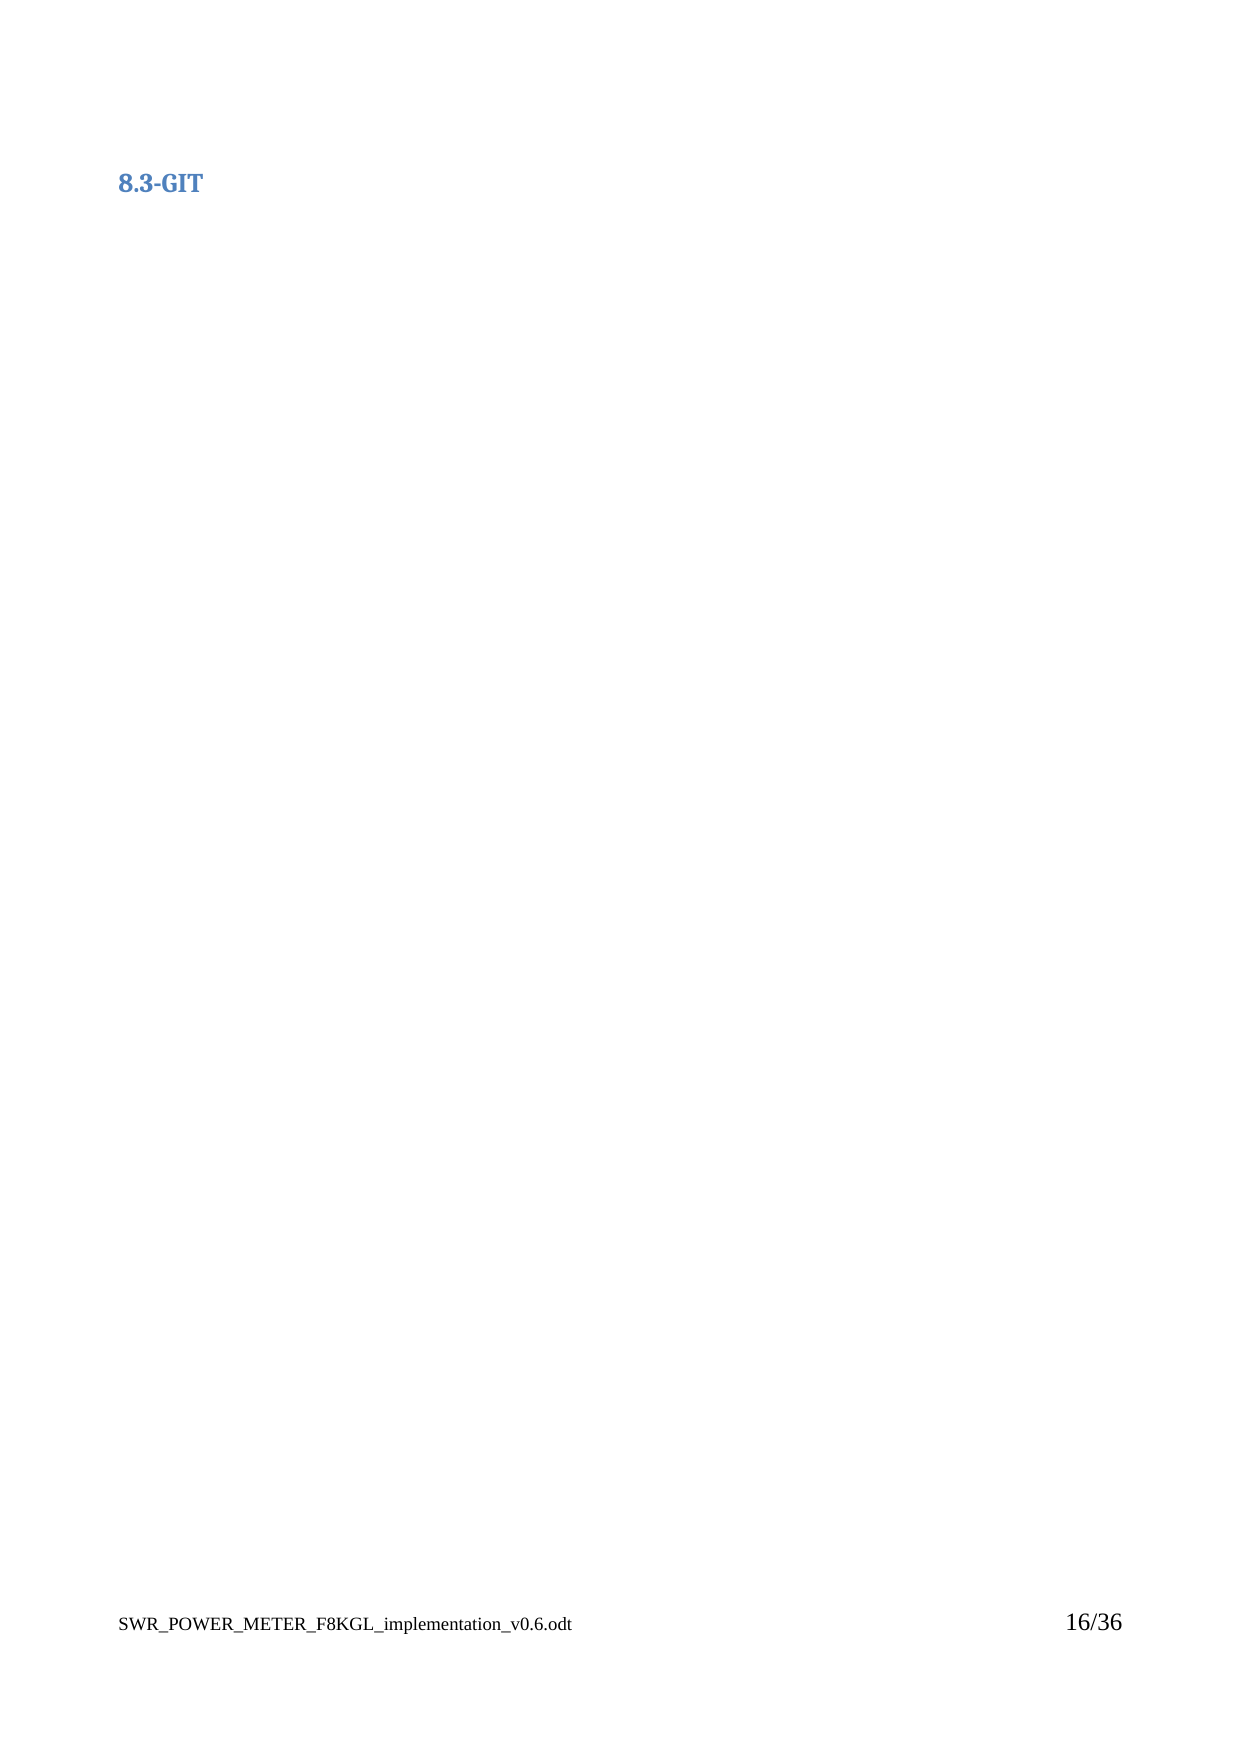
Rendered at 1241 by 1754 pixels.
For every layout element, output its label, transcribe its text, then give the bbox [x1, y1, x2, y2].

subtitle 8.3-GIT [118, 168, 1122, 199]
